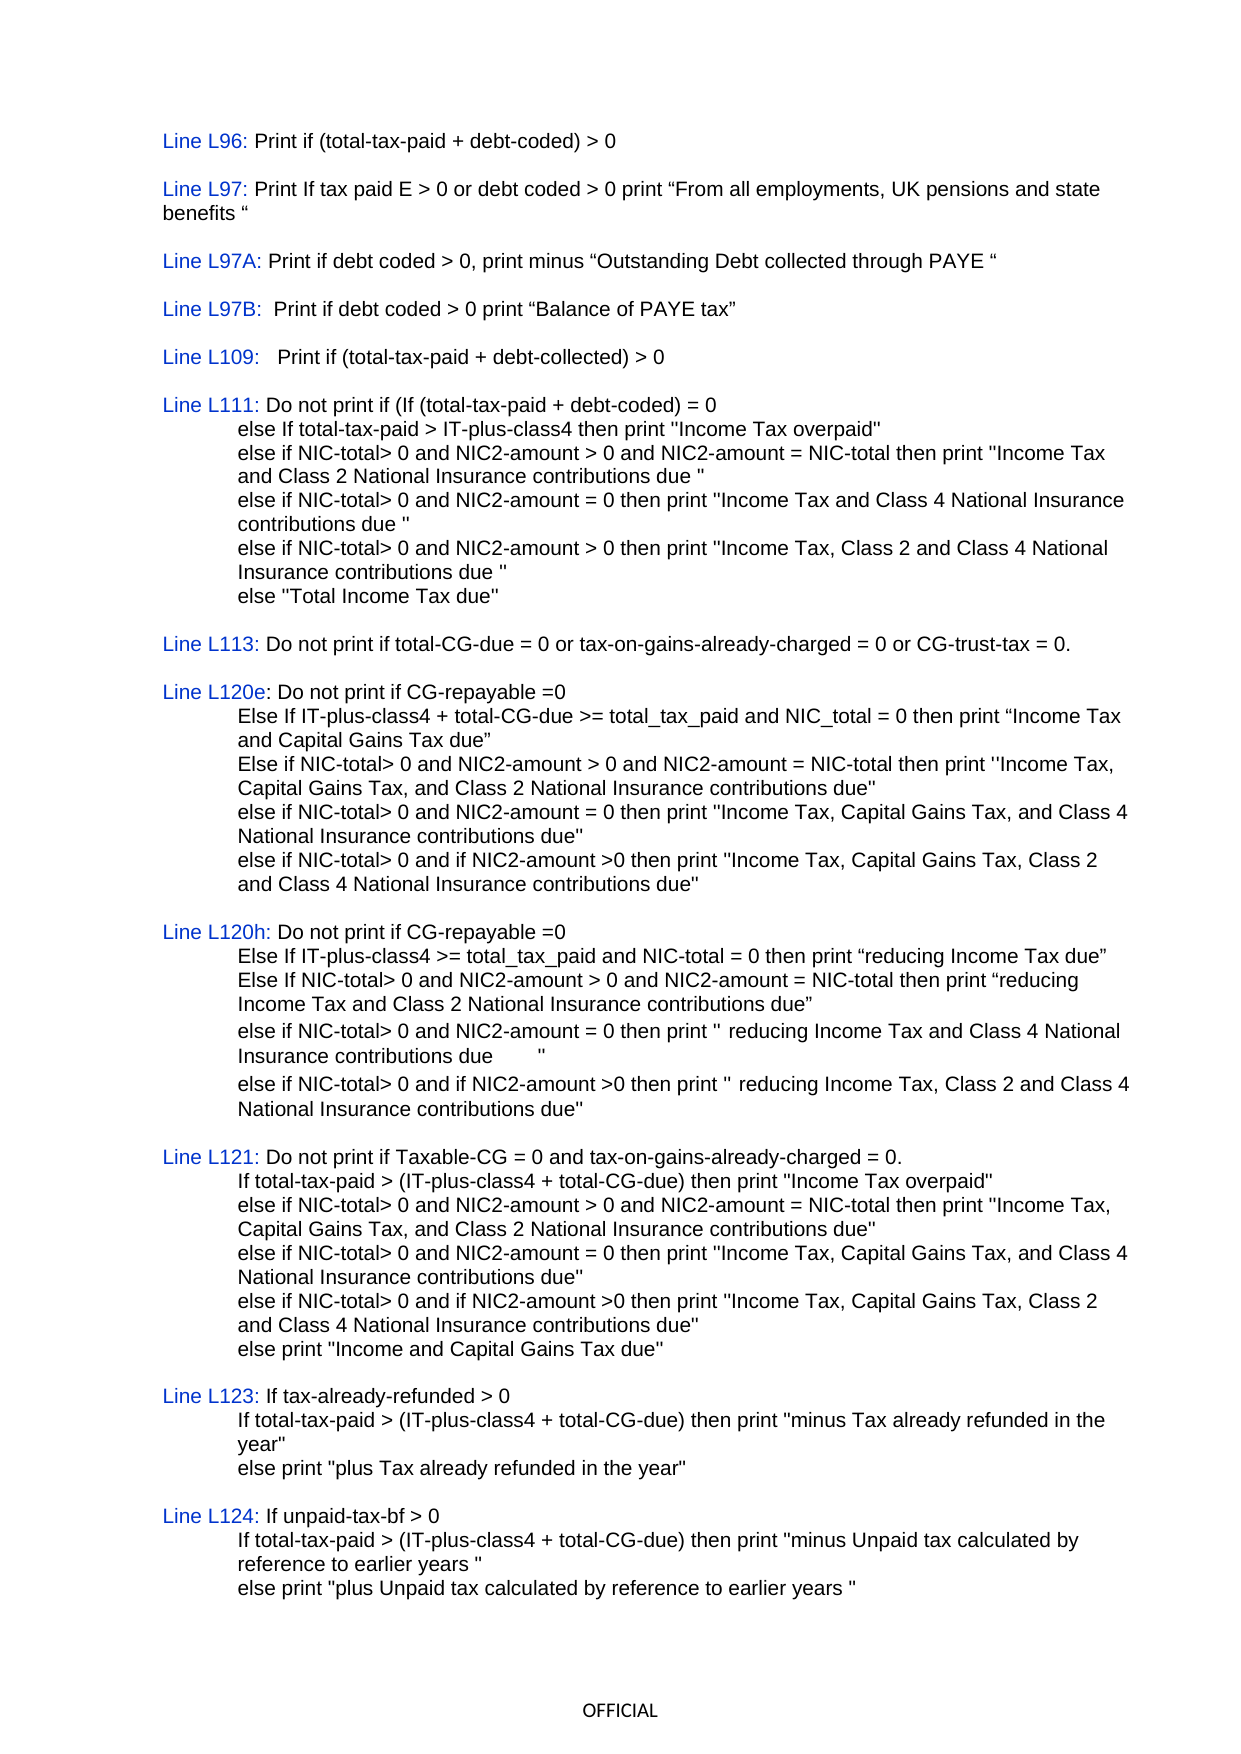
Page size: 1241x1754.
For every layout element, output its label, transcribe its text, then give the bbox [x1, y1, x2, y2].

text Line L111: Do not print if (If (total-tax-paid + debt-coded) = 0 [162, 392, 1135, 416]
text else if NIC-total> 0 and NIC2-amount > 0 and NIC2-amount = NIC-total then print ''Income Tax, Capital Gains Tax, and Class 2 National Insurance contributions due'' [237, 1193, 1135, 1241]
text else print "plus Tax already refunded in the year" [237, 1456, 1135, 1480]
text else print "plus Unpaid tax calculated by reference to earlier years " [237, 1576, 1135, 1600]
text else if NIC-total> 0 and NIC2-amount = 0 then print ''Income Tax, Capital Gains Tax, and Class 4 National Insurance contributions due'' [237, 800, 1135, 848]
text If total-tax-paid > (IT-plus-class4 + total-CG-due) then print "Income Tax overpaid'' [237, 1169, 1135, 1193]
text else If total-tax-paid > IT-plus-class4 then print ''Income Tax overpaid'' [237, 416, 1135, 440]
text If total-tax-paid > (IT-plus-class4 + total-CG-due) then print "minus Tax already refunded in the year" [237, 1408, 1135, 1456]
text Else If IT-plus-class4 + total-CG-due >= total_tax_paid and NIC_total = 0 then print “Income Tax and Capital Gains Tax due” [237, 704, 1135, 752]
text Line L96: Print if (total-tax-paid + debt-coded) > 0 [162, 129, 1135, 153]
text Line L120e: Do not print if CG-repayable =0 [162, 680, 1135, 704]
text else if NIC-total> 0 and if NIC2-amount >0 then print ''Income Tax, Capital Gains Tax, Class 2 and Class 4 National Insurance contributions due'' [237, 1288, 1135, 1336]
text If total-tax-paid > (IT-plus-class4 + total-CG-due) then print "minus Unpaid tax calculated by reference to earlier years " [237, 1528, 1135, 1576]
text Line L97A: Print if debt coded > 0, print minus “Outstanding Debt collected through PAYE “ [162, 249, 1135, 273]
text else if NIC-total> 0 and NIC2-amount > 0 and NIC2-amount = NIC-total then print ''Income Tax and Class 2 National Insurance contributions due '' [237, 440, 1135, 488]
text Else If IT-plus-class4 >= total_tax_paid and NIC-total = 0 then print “reducing Income Tax due” [237, 943, 1135, 967]
text Line L120h: Do not print if CG-repayable =0 [162, 919, 1135, 943]
text Else If NIC-total> 0 and NIC2-amount > 0 and NIC2-amount = NIC-total then print “reducing Income Tax and Class 2 National Insurance contributions due” [237, 967, 1135, 1015]
text else if NIC-total> 0 and if NIC2-amount >0 then print ''Income Tax, Capital Gains Tax, Class 2 and Class 4 National Insurance contributions due'' [237, 848, 1135, 896]
text Line L123: If tax-already-refunded > 0 [162, 1384, 1135, 1408]
text Else if NIC-total> 0 and NIC2-amount > 0 and NIC2-amount = NIC-total then print ''Income Tax, Capital Gains Tax, and Class 2 National Insurance contributions due'' [237, 752, 1135, 800]
text Line L121: Do not print if Taxable-CG = 0 and tax-on-gains-already-charged = 0. [162, 1145, 1135, 1169]
text else print "Income and Capital Gains Tax due'' [237, 1336, 1135, 1360]
text else ''Total Income Tax due'' [237, 584, 1135, 608]
text Line L124: If unpaid-tax-bf > 0 [162, 1504, 1135, 1528]
text else if NIC-total> 0 and NIC2-amount = 0 then print ''Income Tax, Capital Gains Tax, and Class 4 National Insurance contributions due'' [237, 1241, 1135, 1288]
text else if NIC-total> 0 and NIC2-amount > 0 then print ''Income Tax, Class 2 and Class 4 National Insurance contributions due '' [237, 536, 1135, 584]
text Line L97: Print If tax paid E > 0 or debt coded > 0 print “From all employments, UK pensions and state benefits “ [162, 177, 1135, 225]
text Line L113: Do not print if total-CG-due = 0 or tax-on-gains-already-charged = 0 or CG-trust-tax = 0. [162, 632, 1135, 656]
text Line L109: Print if (total-tax-paid + debt-collected) > 0 [162, 344, 1135, 368]
text else if NIC-total> 0 and NIC2-amount = 0 then print '' reducing Income Tax and Class 4 National Insurance contributions due '' [237, 1015, 1135, 1068]
text Line L97B: Print if debt coded > 0 print “Balance of PAYE tax” [162, 297, 1135, 321]
text else if NIC-total> 0 and if NIC2-amount >0 then print '' reducing Income Tax, Class 2 and Class 4 National Insurance contributions due'' [237, 1068, 1135, 1121]
text else if NIC-total> 0 and NIC2-amount = 0 then print ''Income Tax and Class 4 National Insurance contributions due '' [237, 488, 1135, 536]
